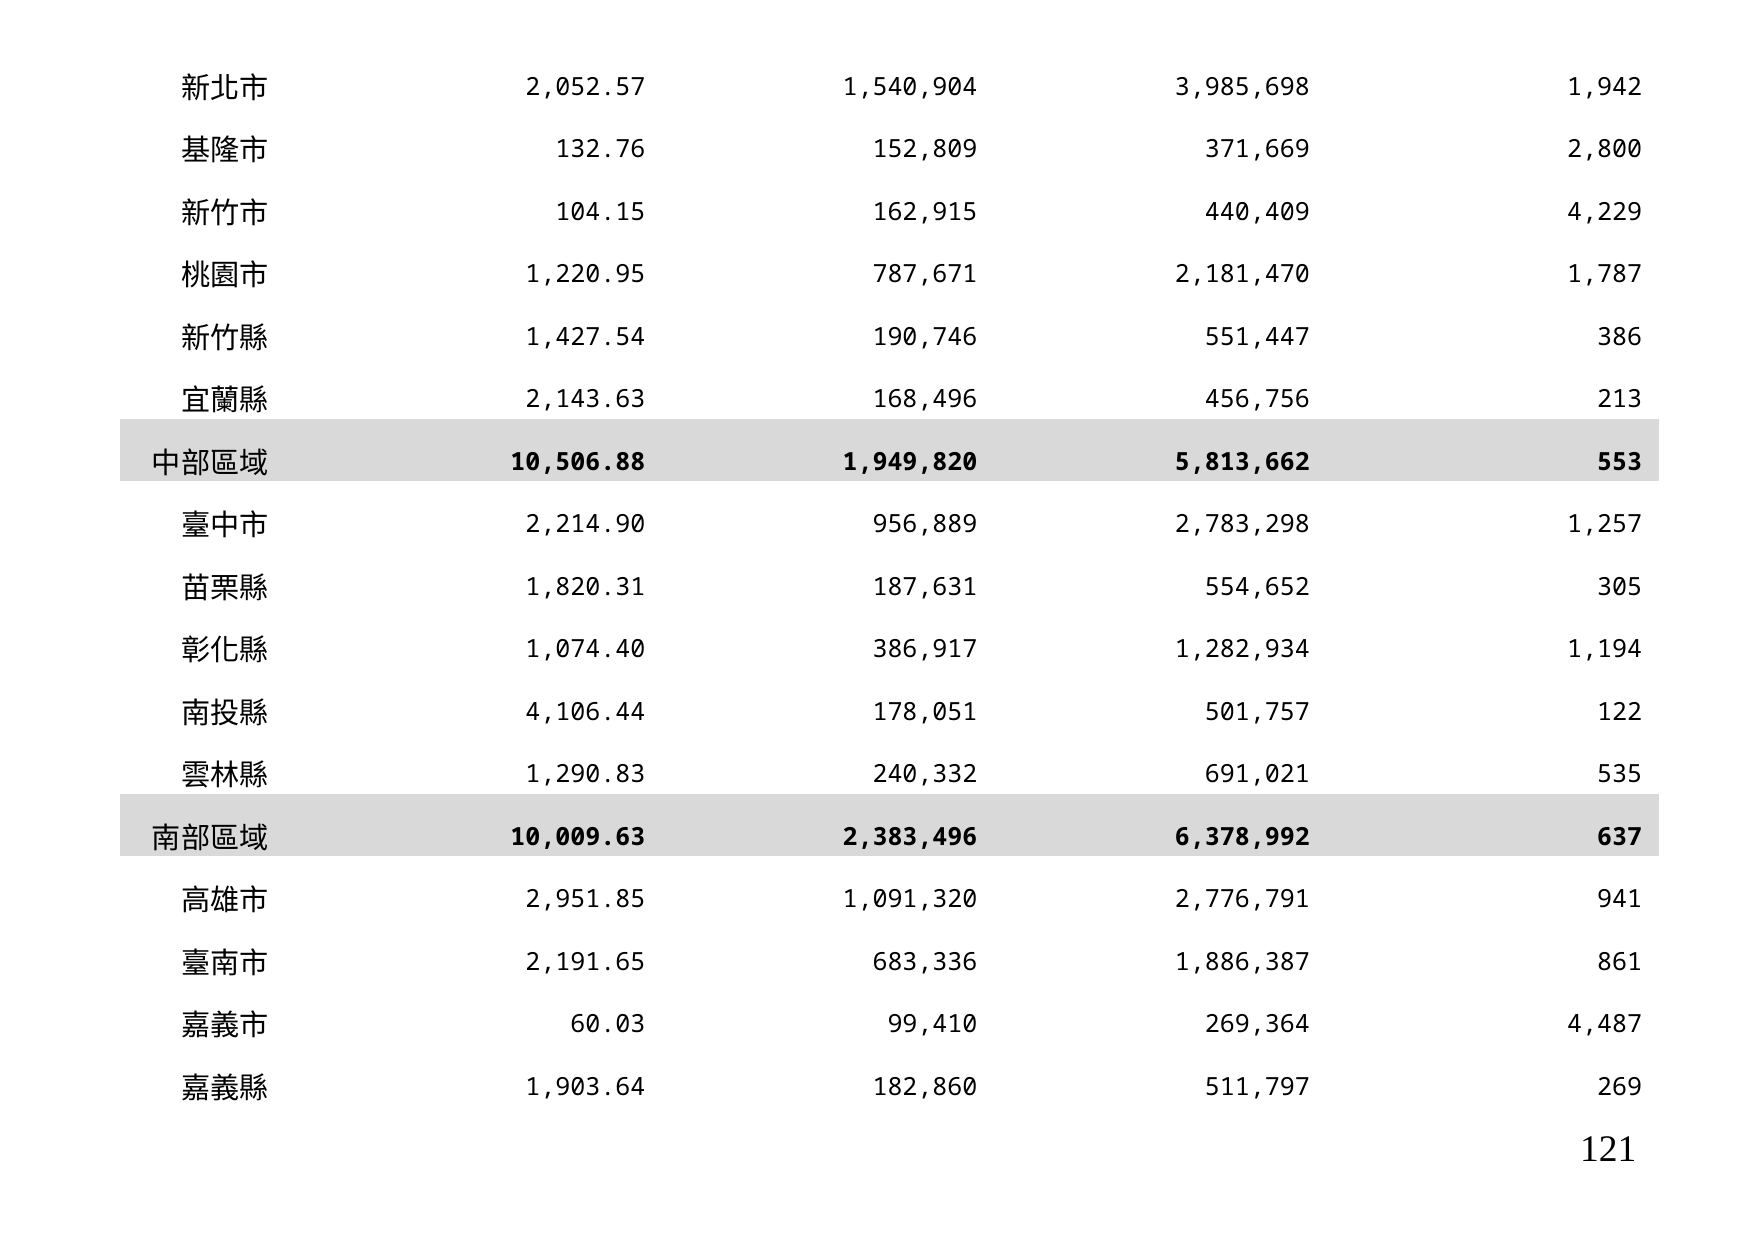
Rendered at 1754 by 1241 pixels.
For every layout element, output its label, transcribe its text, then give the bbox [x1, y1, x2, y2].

table_cell 691,021 [995, 731, 1327, 794]
table_cell 嘉義市 [120, 981, 331, 1044]
table_cell 637 [1327, 794, 1659, 856]
table_cell 1,194 [1327, 606, 1659, 669]
table_cell 新北市 [120, 44, 331, 106]
table_cell 213 [1327, 356, 1659, 419]
table_cell 162,915 [663, 169, 995, 231]
table_cell 2,052.57 [331, 44, 663, 106]
table_cell 1,290.83 [331, 731, 663, 794]
table_cell 535 [1327, 731, 1659, 794]
table_cell 1,942 [1327, 44, 1659, 106]
table_cell 2,951.85 [331, 856, 663, 919]
table_cell 10,009.63 [331, 794, 663, 856]
table_cell 苗栗縣 [120, 544, 331, 606]
table_cell 440,409 [995, 169, 1327, 231]
table_cell 基隆市 [120, 106, 331, 169]
table_cell 305 [1327, 544, 1659, 606]
table_cell 1,886,387 [995, 919, 1327, 981]
table_cell 941 [1327, 856, 1659, 919]
table_cell 2,143.63 [331, 356, 663, 419]
table_cell 2,783,298 [995, 481, 1327, 544]
table_cell 182,860 [663, 1044, 995, 1106]
table_cell 122 [1327, 669, 1659, 731]
table_cell 190,746 [663, 294, 995, 356]
table_cell 新竹市 [120, 169, 331, 231]
table_cell 551,447 [995, 294, 1327, 356]
table_cell 1,427.54 [331, 294, 663, 356]
table_cell 1,540,904 [663, 44, 995, 106]
table_cell 桃園市 [120, 231, 331, 294]
table_cell 5,813,662 [995, 419, 1327, 481]
table_cell 2,191.65 [331, 919, 663, 981]
table_cell 269,364 [995, 981, 1327, 1044]
table_cell 456,756 [995, 356, 1327, 419]
table_cell 1,282,934 [995, 606, 1327, 669]
table_cell 1,903.64 [331, 1044, 663, 1106]
table_cell 1,091,320 [663, 856, 995, 919]
table_cell 501,757 [995, 669, 1327, 731]
table_cell 178,051 [663, 669, 995, 731]
table_cell 1,074.40 [331, 606, 663, 669]
table_cell 132.76 [331, 106, 663, 169]
table_cell 152,809 [663, 106, 995, 169]
table_cell 99,410 [663, 981, 995, 1044]
table_cell 1,820.31 [331, 544, 663, 606]
table_cell 511,797 [995, 1044, 1327, 1106]
table_cell 南部區域 [120, 794, 331, 856]
table_cell 371,669 [995, 106, 1327, 169]
table_cell 宜蘭縣 [120, 356, 331, 419]
table_cell 3,985,698 [995, 44, 1327, 106]
table_cell 861 [1327, 919, 1659, 981]
table_cell 新竹縣 [120, 294, 331, 356]
table_cell 1,220.95 [331, 231, 663, 294]
table_cell 2,383,496 [663, 794, 995, 856]
table_cell 240,332 [663, 731, 995, 794]
table_cell 6,378,992 [995, 794, 1327, 856]
table_cell 4,106.44 [331, 669, 663, 731]
table_cell 10,506.88 [331, 419, 663, 481]
table_cell 中部區域 [120, 419, 331, 481]
table_cell 南投縣 [120, 669, 331, 731]
table_cell 386 [1327, 294, 1659, 356]
table_cell 1,949,820 [663, 419, 995, 481]
table_cell 雲林縣 [120, 731, 331, 794]
table_cell 臺南市 [120, 919, 331, 981]
table_cell 386,917 [663, 606, 995, 669]
table_cell 554,652 [995, 544, 1327, 606]
table_cell 4,229 [1327, 169, 1659, 231]
table_cell 4,487 [1327, 981, 1659, 1044]
table_cell 2,181,470 [995, 231, 1327, 294]
table_cell 956,889 [663, 481, 995, 544]
table_cell 2,800 [1327, 106, 1659, 169]
table_cell 2,776,791 [995, 856, 1327, 919]
table_cell 1,257 [1327, 481, 1659, 544]
table_cell 104.15 [331, 169, 663, 231]
table_cell 嘉義縣 [120, 1044, 331, 1106]
table_cell 168,496 [663, 356, 995, 419]
table_cell 彰化縣 [120, 606, 331, 669]
table_cell 60.03 [331, 981, 663, 1044]
table_cell 臺中市 [120, 481, 331, 544]
table_cell 269 [1327, 1044, 1659, 1106]
table_cell 553 [1327, 419, 1659, 481]
table_cell 1,787 [1327, 231, 1659, 294]
table_cell 683,336 [663, 919, 995, 981]
table_cell 2,214.90 [331, 481, 663, 544]
table_cell 高雄市 [120, 856, 331, 919]
table_cell 787,671 [663, 231, 995, 294]
table_cell 187,631 [663, 544, 995, 606]
